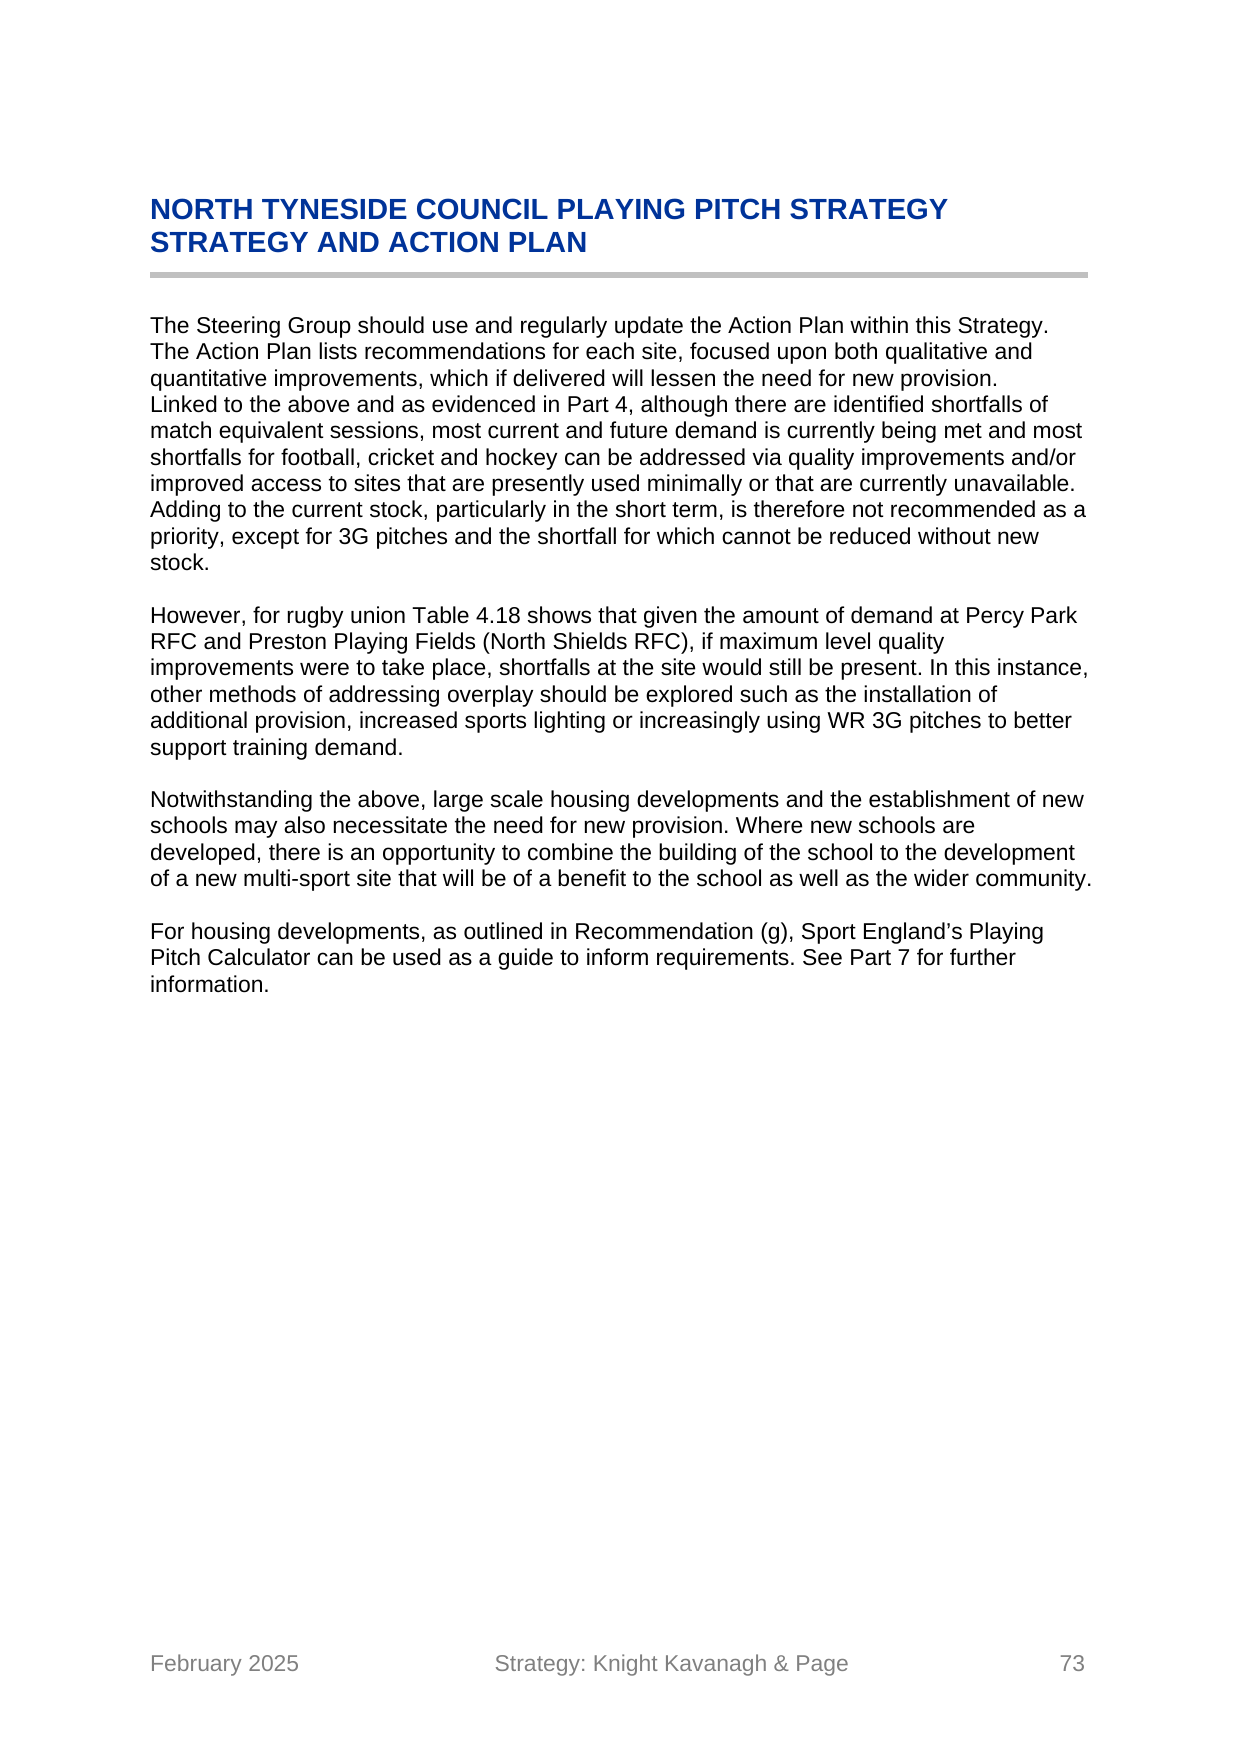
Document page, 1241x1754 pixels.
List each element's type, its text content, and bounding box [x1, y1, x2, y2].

text Linked to the above and as evidenced in Part 4, although there are identified shortfalls of match equivalent sessions, most current and future demand is currently being met and most shortfalls for football, cricket and hockey can be addressed via quality improvements and/or improved access to sites that are presently used minimally or that are currently unavailable. Adding to the current stock, particularly in the short term, is therefore not recommended as a priority, except for 3G pitches and the shortfall for which cannot be reduced without new stock. [150, 391, 1093, 575]
text Notwithstanding the above, large scale housing developments and the establishment of new schools may also necessitate the need for new provision. Where new schools are developed, there is an opportunity to combine the building of the school to the development of a new multi-sport site that will be of a benefit to the school as well as the wider community. [150, 786, 1093, 892]
text The Steering Group should use and regularly update the Action Plan within this Strategy. The Action Plan lists recommendations for each site, focused upon both qualitative and quantitative improvements, which if delivered will lessen the need for new provision. [150, 312, 1093, 391]
text For housing developments, as outlined in Recommendation (g), Sport England’s Playing Pitch Calculator can be used as a guide to inform requirements. See Part 7 for further information. [150, 918, 1093, 997]
text However, for rugby union Table 4.18 shows that given the amount of demand at Percy Park RFC and Preston Playing Fields (North Shields RFC), if maximum level quality improvements were to take place, shortfalls at the site would still be present. In this instance, other methods of addressing overplay should be explored such as the installation of additional provision, increased sports lighting or increasingly using WR 3G pitches to better support training demand. [150, 602, 1093, 760]
